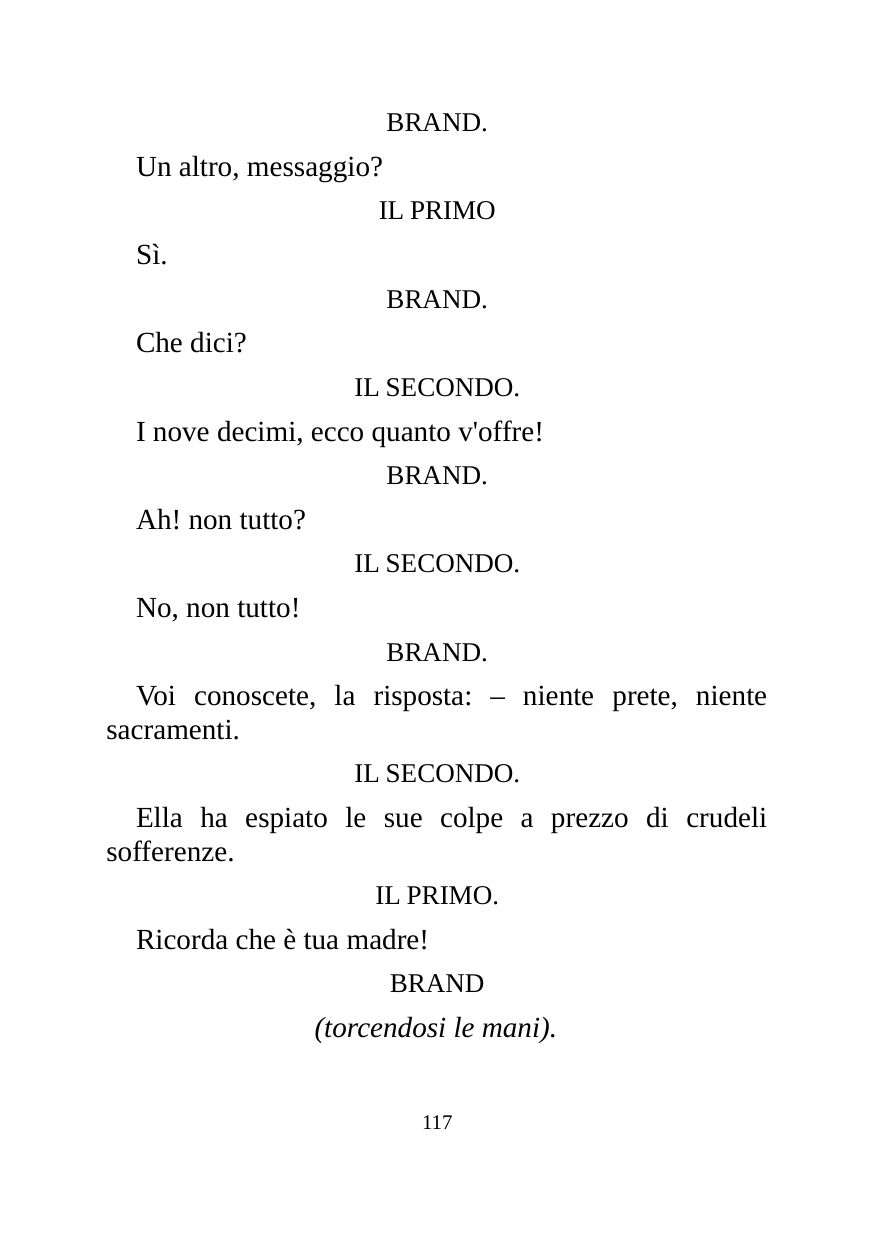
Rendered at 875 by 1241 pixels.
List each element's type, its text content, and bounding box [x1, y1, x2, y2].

text IL SECONDO. [106, 547, 768, 578]
text IL SECONDO. [106, 371, 768, 402]
text IL SECONDO. [106, 757, 768, 788]
text Sì. [106, 237, 768, 271]
text (torcendosi le mani). [106, 1010, 768, 1044]
text IL PRIMO [106, 194, 768, 226]
text BRAND. [106, 106, 768, 137]
text BRAND. [106, 636, 768, 667]
text Un altro, messaggio? [106, 149, 768, 183]
text Voi conoscete, la risposta: – niente prete, niente sacramenti. [106, 678, 768, 746]
text BRAND. [106, 283, 768, 314]
text IL PRIMO. [106, 879, 768, 910]
text I nove decimi, ecco quanto v'offre! [106, 414, 768, 447]
text Ah! non tutto? [106, 502, 768, 536]
text BRAND [106, 967, 768, 998]
text Che dici? [106, 326, 768, 359]
text No, non tutto! [106, 590, 768, 624]
text Ricorda che è tua madre! [106, 922, 768, 956]
text BRAND. [106, 459, 768, 490]
text Ella ha espiato le sue colpe a prezzo di crudeli sofferenze. [106, 800, 768, 867]
